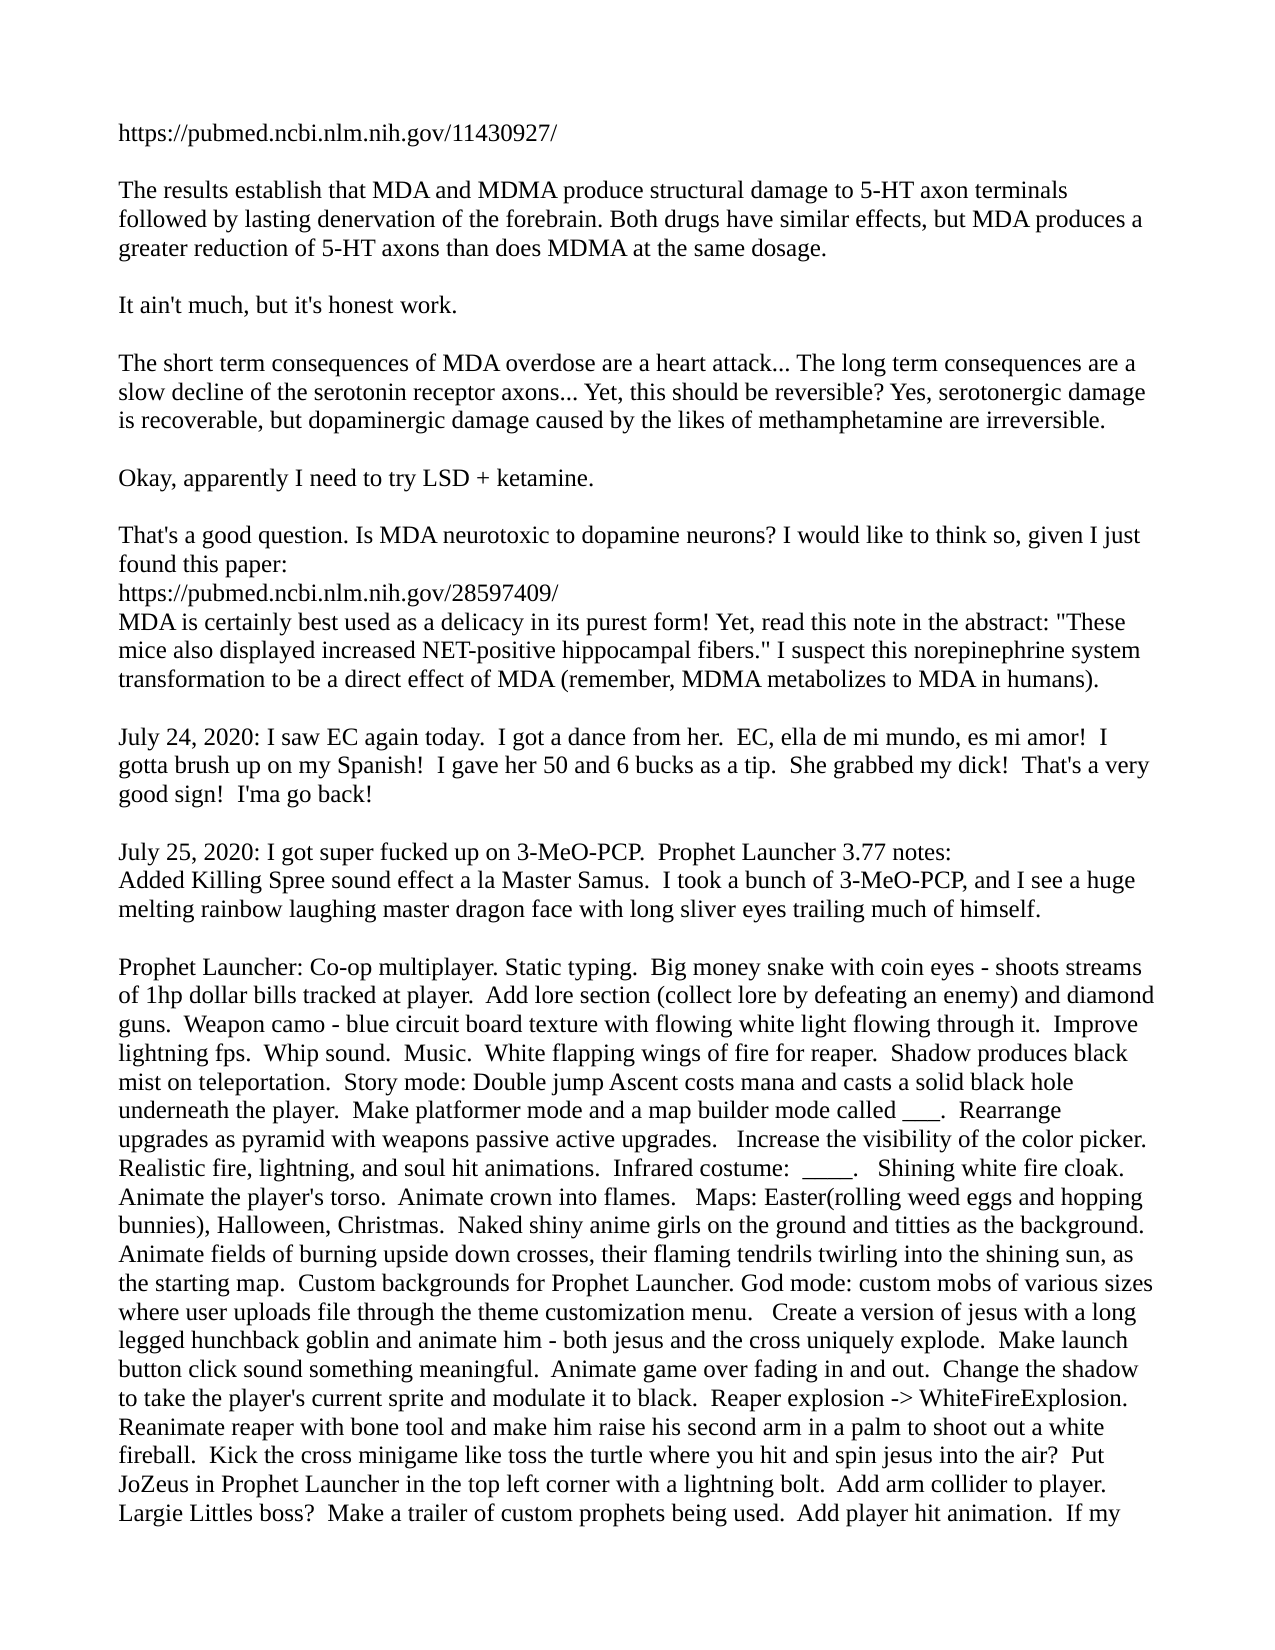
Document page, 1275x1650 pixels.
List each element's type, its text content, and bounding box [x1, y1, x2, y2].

text https://pubmed.ncbi.nlm.nih.gov/11430927/ [118, 118, 1157, 147]
text MDA is certainly best used as a delicacy in its purest form! Yet, read this note in the abstract: "These mice also displayed increased NET-positive hippocampal fibers." I suspect this norepinephrine system transformation to be a direct effect of MDA (remember, MDMA metabolizes to MDA in humans). [118, 607, 1157, 693]
text July 24, 2020: I saw EC again today. I got a dance from her. EC, ella de mi mundo, es mi amor! I gotta brush up on my Spanish! I gave her 50 and 6 bucks as a tip. She grabbed my dick! That's a very good sign! I'ma go back! [118, 722, 1157, 808]
text The results establish that MDA and MDMA produce structural damage to 5-HT axon terminals followed by lasting denervation of the forebrain. Both drugs have similar effects, but MDA produces a greater reduction of 5-HT axons than does MDMA at the same dosage. [118, 176, 1157, 262]
text It ain't much, but it's honest work. [118, 291, 1157, 319]
text Prophet Launcher: Co-op multiplayer. Static typing. Big money snake with coin eyes - shoots streams of 1hp dollar bills tracked at player. Add lore section (collect lore by defeating an enemy) and diamond guns. Weapon camo - blue circuit board texture with flowing white light flowing through it. Improve lightning fps. Whip sound. Music. White flapping wings of fire for reaper. Shadow produces black mist on teleportation. Story mode: Double jump Ascent costs mana and casts a solid black hole underneath the player. Make platformer mode and a map builder mode called ___. Rearrange upgrades as pyramid with weapons passive active upgrades. Increase the visibility of the color picker. Realistic fire, lightning, and soul hit animations. Infrared costume: ____. Shining white fire cloak. Animate the player's torso. Animate crown into flames. Maps: Easter(rolling weed eggs and hopping bunnies), Halloween, Christmas. Naked shiny anime girls on the ground and titties as the background. Animate fields of burning upside down crosses, their flaming tendrils twirling into the shining sun, as the starting map. Custom backgrounds for Prophet Launcher. God mode: custom mobs of various sizes where user uploads file through the theme customization menu. Create a version of jesus with a long legged hunchback goblin and animate him - both jesus and the cross uniquely explode. Make launch button click sound something meaningful. Animate game over fading in and out. Change the shadow to take the player's current sprite and modulate it to black. Reaper explosion -> WhiteFireExplosion. Reanimate reaper with bone tool and make him raise his second arm in a palm to shoot out a white fireball. Kick the cross minigame like toss the turtle where you hit and spin jesus into the air? Put JoZeus in Prophet Launcher in the top left corner with a lightning bolt. Add arm collider to player. Largie Littles boss? Make a trailer of custom prophets being used. Add player hit animation. If my [118, 952, 1157, 1527]
text That's a good question. Is MDA neurotoxic to dopamine neurons? I would like to think so, given I just found this paper: [118, 521, 1157, 578]
text Added Killing Spree sound effect a la Master Samus. I took a bunch of 3-MeO-PCP, and I see a huge melting rainbow laughing master dragon face with long sliver eyes trailing much of himself. [118, 866, 1157, 923]
text https://pubmed.ncbi.nlm.nih.gov/28597409/ [118, 578, 1157, 607]
text July 25, 2020: I got super fucked up on 3-MeO-PCP. Prophet Launcher 3.77 notes: [118, 837, 1157, 866]
text The short term consequences of MDA overdose are a heart attack... The long term consequences are a slow decline of the serotonin receptor axons... Yet, this should be reversible? Yes, serotonergic damage is recoverable, but dopaminergic damage caused by the likes of methamphetamine are irreversible. [118, 348, 1157, 434]
text Okay, apparently I need to try LSD + ketamine. [118, 463, 1157, 492]
